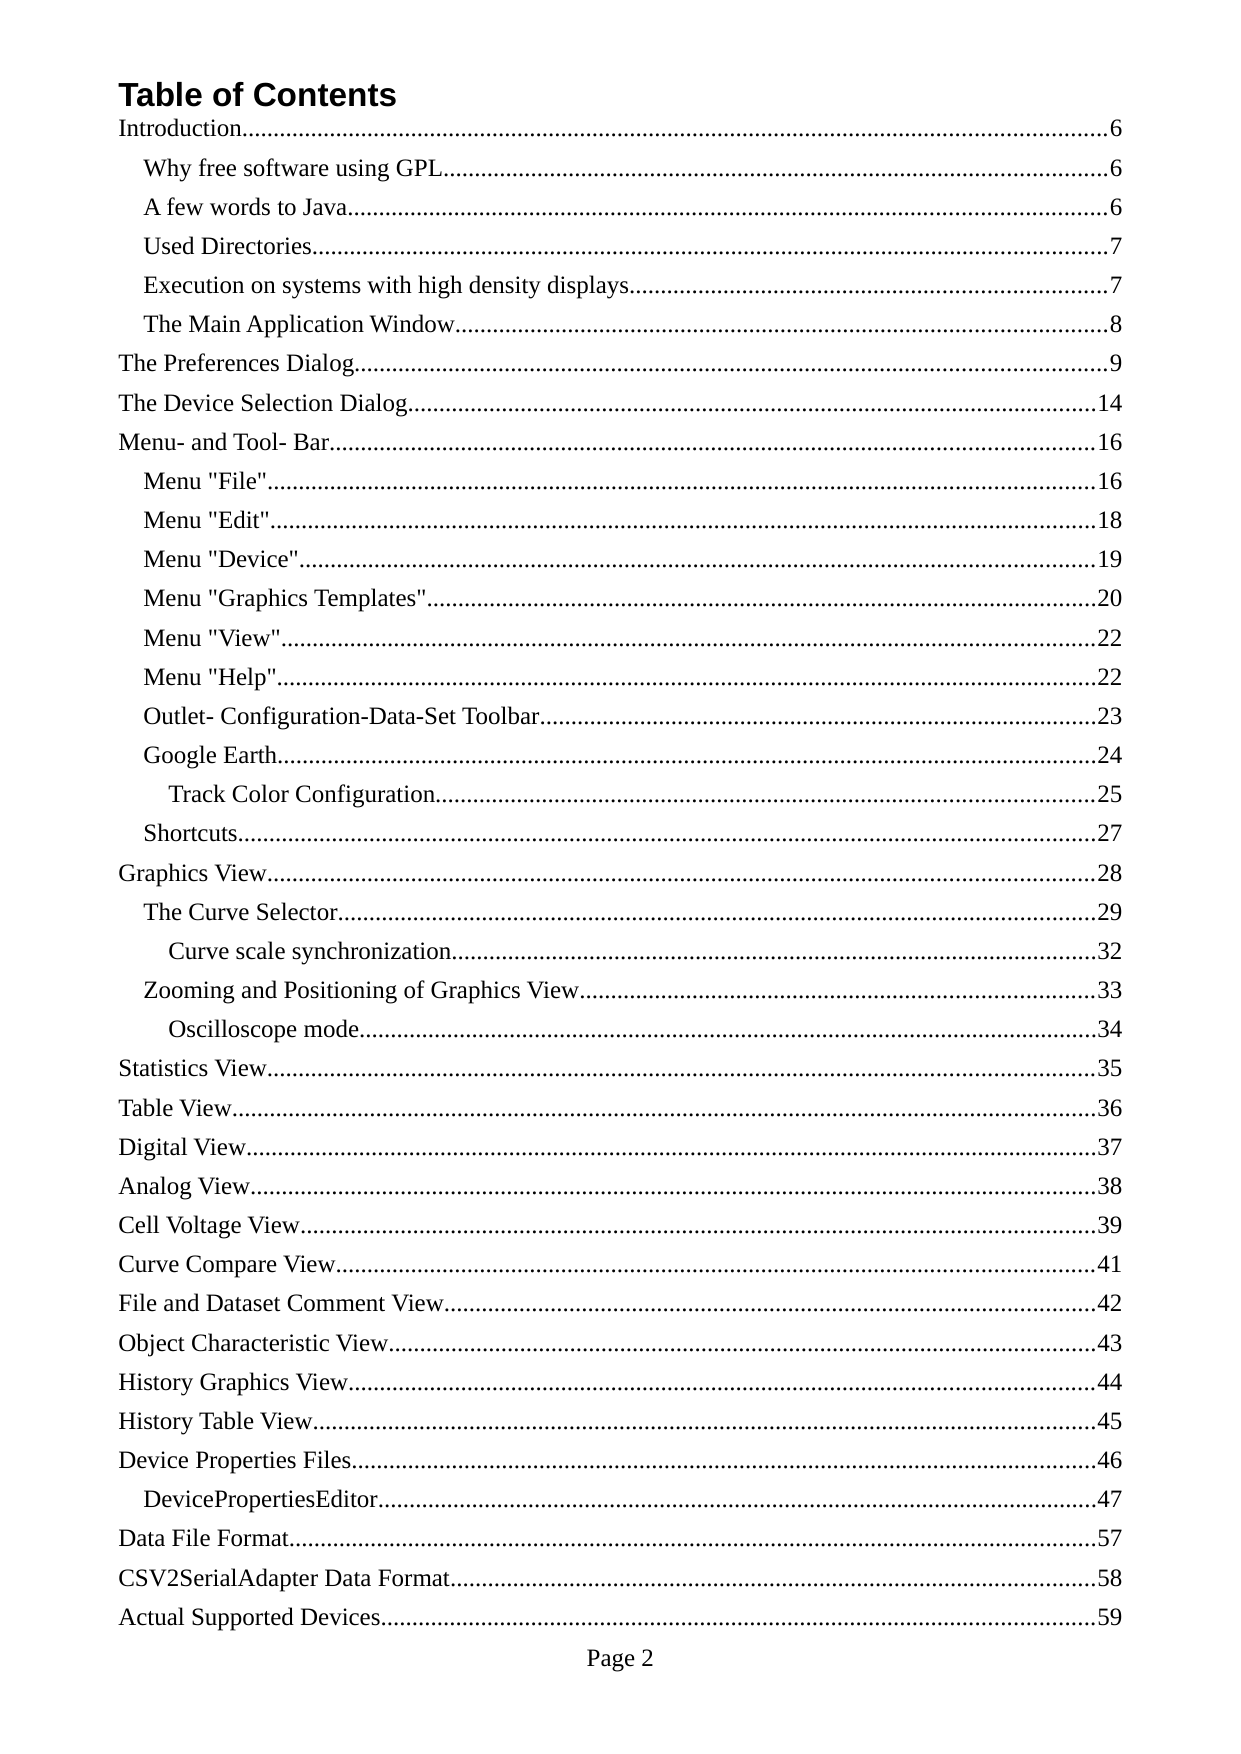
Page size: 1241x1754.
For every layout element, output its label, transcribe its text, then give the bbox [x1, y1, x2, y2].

text Menu "Device" 19 [143, 544, 1122, 573]
text Device Properties Files 46 [118, 1445, 1122, 1474]
text Menu "Edit" 18 [143, 505, 1122, 534]
text Shortcuts 27 [143, 818, 1122, 847]
text Track Color Configuration 25 [168, 779, 1122, 808]
text Execution on systems with high density displays 7 [143, 270, 1122, 299]
text The Device Selection Dialog 14 [118, 388, 1122, 416]
text Oscilloscope mode 34 [168, 1014, 1122, 1043]
text Introduction 6 [118, 113, 1122, 142]
text Menu "Graphics Templates" 20 [143, 583, 1122, 612]
text The Main Application Window 8 [143, 309, 1122, 338]
text Analog View 38 [118, 1171, 1122, 1200]
text Why free software using GPL 6 [143, 153, 1122, 181]
text Digital View 37 [118, 1132, 1122, 1161]
text DevicePropertiesEditor 47 [143, 1484, 1122, 1513]
text The Curve Selector 29 [143, 897, 1122, 926]
text A few words to Java 6 [143, 192, 1122, 221]
text History Graphics View 44 [118, 1367, 1122, 1396]
text The Preferences Dialog 9 [118, 348, 1122, 377]
text Curve Compare View 41 [118, 1249, 1122, 1278]
text Statistics View 35 [118, 1053, 1122, 1082]
text Cell Voltage View 39 [118, 1210, 1122, 1239]
text Table View 36 [118, 1093, 1122, 1121]
text Menu "Help" 22 [143, 662, 1122, 691]
text Google Earth 24 [143, 740, 1122, 769]
text Used Directories 7 [143, 231, 1122, 260]
text CSV2SerialAdapter Data Format 58 [118, 1563, 1122, 1591]
text Graphics View 28 [118, 858, 1122, 886]
text Zooming and Positioning of Graphics View 33 [143, 975, 1122, 1004]
subtitle Table of Contents [118, 75, 1122, 113]
text Menu "View" 22 [143, 623, 1122, 651]
text Actual Supported Devices 59 [118, 1602, 1122, 1631]
text Outlet- Configuration-Data-Set Toolbar 23 [143, 701, 1122, 730]
text File and Dataset Comment View 42 [118, 1288, 1122, 1317]
text Menu- and Tool- Bar 16 [118, 427, 1122, 456]
text Menu "File" 16 [143, 466, 1122, 495]
text History Table View 45 [118, 1406, 1122, 1435]
text Data File Format 57 [118, 1523, 1122, 1552]
text Object Characteristic View 43 [118, 1328, 1122, 1356]
text Curve scale synchronization 32 [168, 936, 1122, 965]
